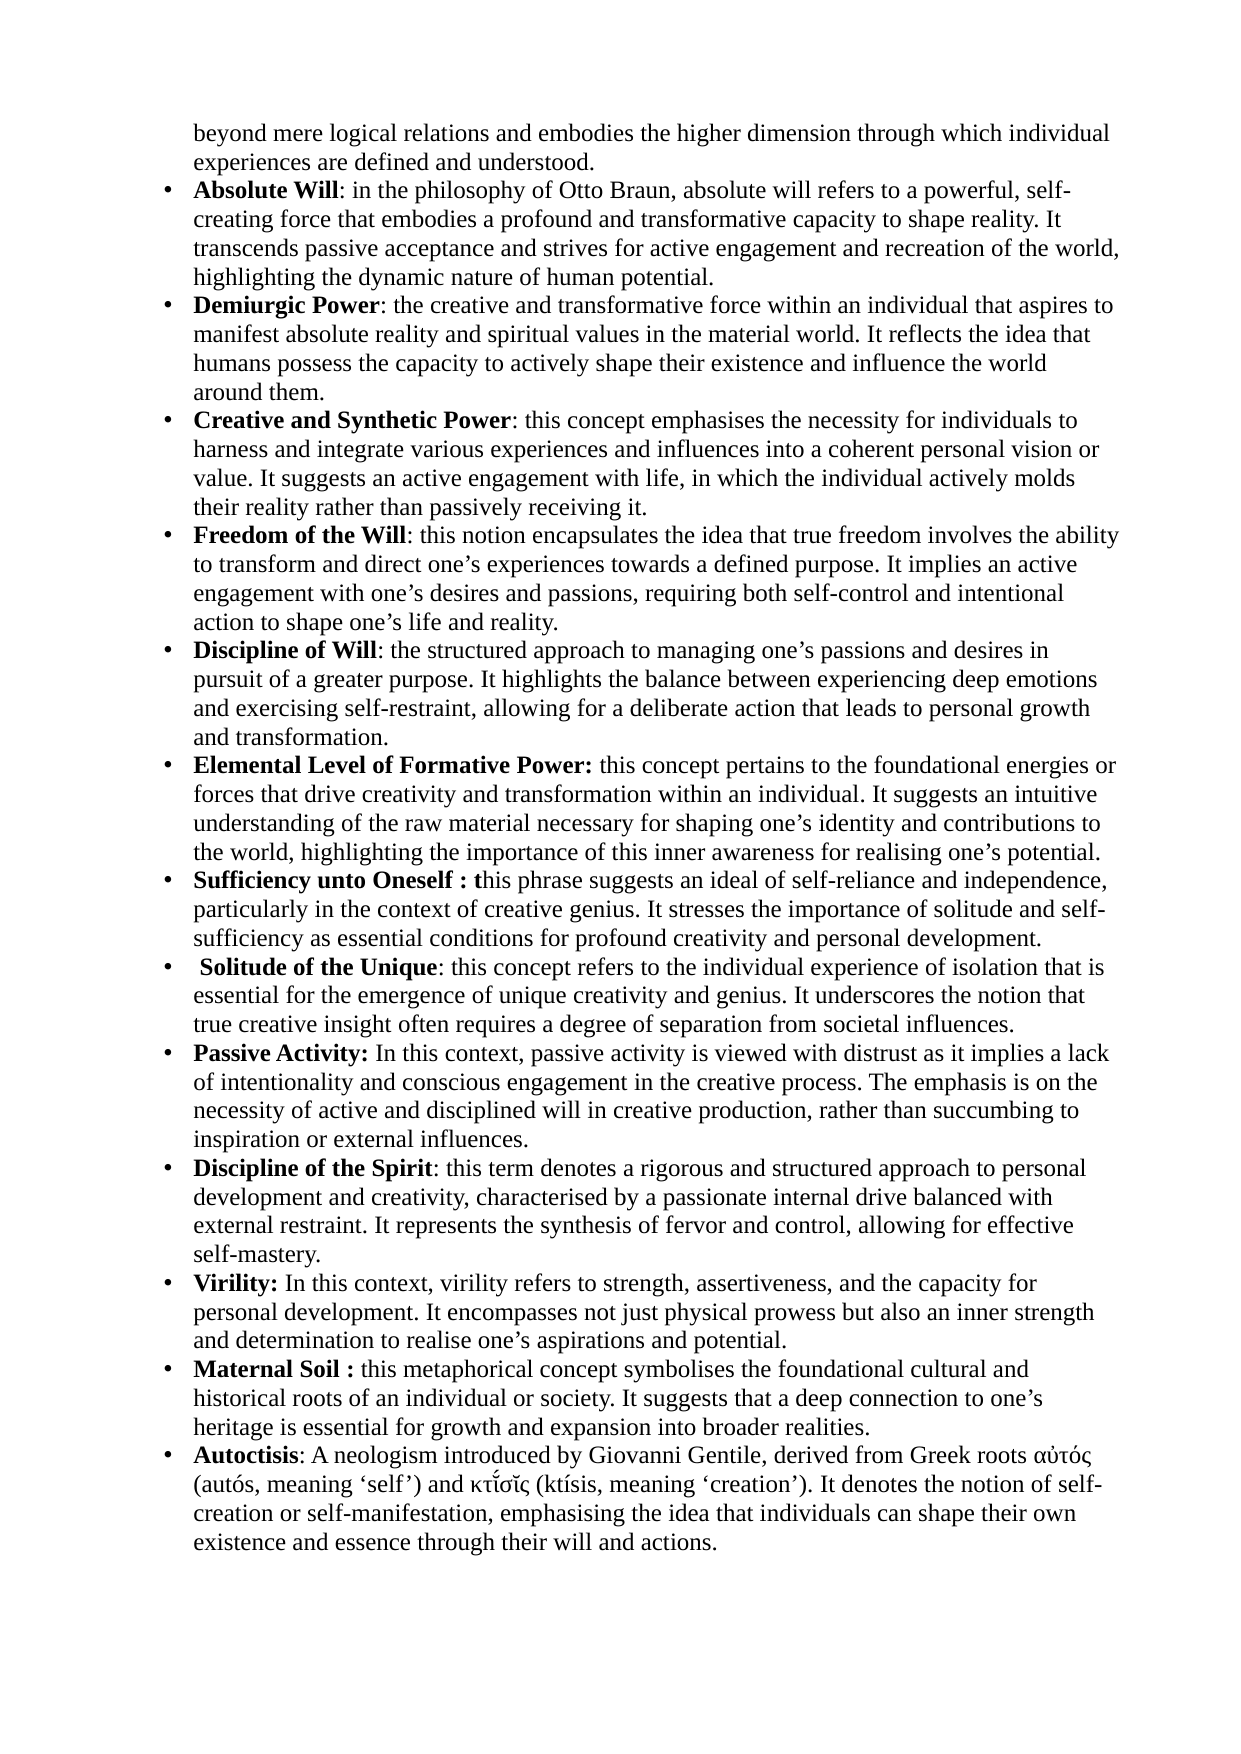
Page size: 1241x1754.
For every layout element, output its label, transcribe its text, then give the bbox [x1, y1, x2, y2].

list Discipline of the Spirit: this term denotes a rigorous and structured approach to personal development and creativity, characterised by a passionate internal drive balanced with external restraint. It represents the synthesis of fervor and control, allowing for effective self-mastery. [164, 1153, 1122, 1268]
list Passive Activity: In this context, passive activity is viewed with distrust as it implies a lack of intentionality and conscious engagement in the creative process. The emphasis is on the necessity of active and disciplined will in creative production, rather than succumbing to inspiration or external influences. [164, 1038, 1122, 1153]
list Absolute Will: in the philosophy of Otto Braun, absolute will refers to a powerful, self-creating force that embodies a profound and transformative capacity to shape reality. It transcends passive acceptance and strives for active engagement and recreation of the world, highlighting the dynamic nature of human potential. [164, 176, 1122, 291]
list Solitude of the Unique: this concept refers to the individual experience of isolation that is essential for the emergence of unique creativity and genius. It underscores the notion that true creative insight often requires a degree of separation from societal influences. [164, 952, 1122, 1038]
list Freedom of the Will: this notion encapsulates the idea that true freedom involves the ability to transform and direct one’s experiences towards a defined purpose. It implies an active engagement with one’s desires and passions, requiring both self-control and intentional action to shape one’s life and reality. [164, 521, 1122, 636]
list Elemental Level of Formative Power: this concept pertains to the foundational energies or forces that drive creativity and transformation within an individual. It suggests an intuitive understanding of the raw material necessary for shaping one’s identity and contributions to the world, highlighting the importance of this inner awareness for realising one’s potential. [164, 751, 1122, 866]
list Maternal Soil : this metaphorical concept symbolises the foundational cultural and historical roots of an individual or society. It suggests that a deep connection to one’s heritage is essential for growth and expansion into broader realities. [164, 1354, 1122, 1441]
list Creative and Synthetic Power: this concept emphasises the necessity for individuals to harness and integrate various experiences and influences into a coherent personal vision or value. It suggests an active engagement with life, in which the individual actively molds their reality rather than passively receiving it. [164, 406, 1122, 521]
list Virility: In this context, virility refers to strength, assertiveness, and the capacity for personal development. It encompasses not just physical prowess but also an inner strength and determination to realise one’s aspirations and potential. [164, 1268, 1122, 1354]
list Discipline of Will: the structured approach to managing one’s passions and desires in pursuit of a greater purpose. It highlights the balance between experiencing deep emotions and exercising self-restraint, allowing for a deliberate action that leads to personal growth and transformation. [164, 636, 1122, 751]
list Demiurgic Power: the creative and transformative force within an individual that aspires to manifest absolute reality and spiritual values in the material world. It reflects the idea that humans possess the capacity to actively shape their existence and influence the world around them. [164, 291, 1122, 406]
list Autoctisis: A neologism introduced by Giovanni Gentile, derived from Greek roots αὐτός (autós, meaning ‘self’) and κτῐ́σῐς (ktísis, meaning ‘creation’). It denotes the notion of self-creation or self-manifestation, emphasising the idea that individuals can shape their own existence and essence through their will and actions. [164, 1441, 1122, 1556]
list Sufficiency unto Oneself : this phrase suggests an ideal of self-reliance and independence, particularly in the context of creative genius. It stresses the importance of solitude and self-sufficiency as essential conditions for profound creativity and personal development. [164, 866, 1122, 952]
list beyond mere logical relations and embodies the higher dimension through which individual experiences are defined and understood. [164, 118, 1122, 176]
